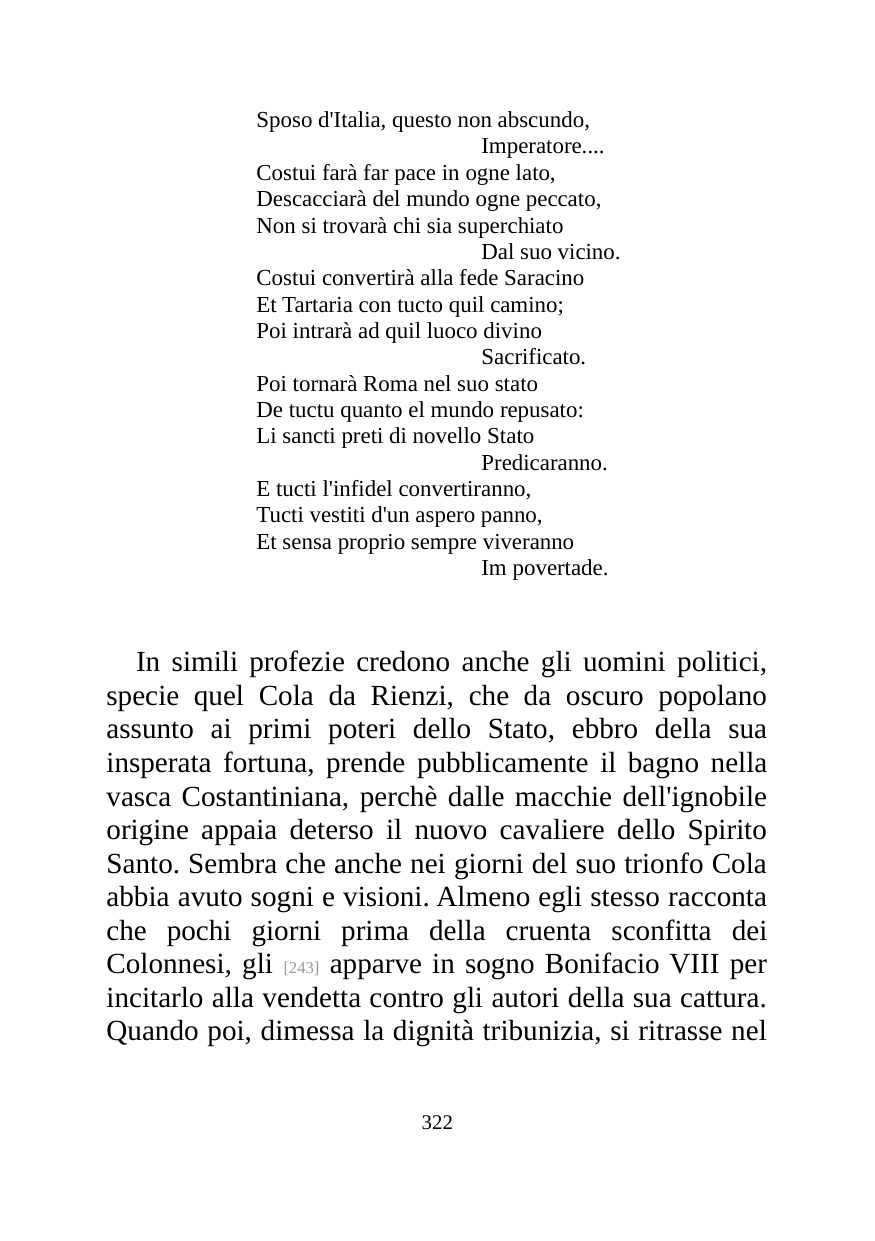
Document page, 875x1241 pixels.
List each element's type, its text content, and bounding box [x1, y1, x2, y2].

text Im povertade. [481, 554, 768, 581]
text Poi intrarà ad quil luoco divino [256, 317, 768, 343]
text Imperatore.... [481, 133, 768, 159]
text Costui convertirà alla fede Saracino [256, 264, 768, 291]
text In simili profezie credono anche gli uomini politici, specie quel Cola da Rienzi, che da oscuro popolano assunto ai primi poteri dello Stato, ebbro della sua insperata fortuna, prende pubblicamente il bagno nella vasca Costantiniana, perchè dalle macchie dell'ignobile origine appaia deterso il nuovo cavaliere dello Spirito Santo. Sembra che anche nei giorni del suo trionfo Cola abbia avuto sogni e visioni. Almeno egli stesso racconta che pochi giorni prima della cruenta sconfitta dei Colonnesi, gli [243] apparve in sogno Bonifacio VIII per incitarlo alla vendetta contro gli autori della sua cattura. Quando poi, dimessa la dignità tribunizia, si ritrasse nel [106, 644, 768, 1047]
text Descacciarà del mundo ogne peccato, [256, 185, 768, 212]
text Predicaranno. [481, 449, 768, 475]
text Sposo d'Italia, questo non abscundo, [256, 106, 768, 133]
text Li sancti preti di novello Stato [256, 422, 768, 449]
text E tucti l'infidel convertiranno, [256, 475, 768, 502]
text Poi tornarà Roma nel suo stato [256, 370, 768, 396]
text Tucti vestiti d'un aspero panno, [256, 502, 768, 528]
text De tuctu quanto el mundo repusato: [256, 396, 768, 422]
text Costui farà far pace in ogne lato, [256, 159, 768, 185]
text Et Tartaria con tucto quil camino; [256, 291, 768, 317]
text Et sensa proprio sempre viveranno [256, 528, 768, 554]
text Dal suo vicino. [481, 238, 768, 264]
text Sacrificato. [481, 343, 768, 370]
text Non si trovarà chi sia superchiato [256, 212, 768, 238]
